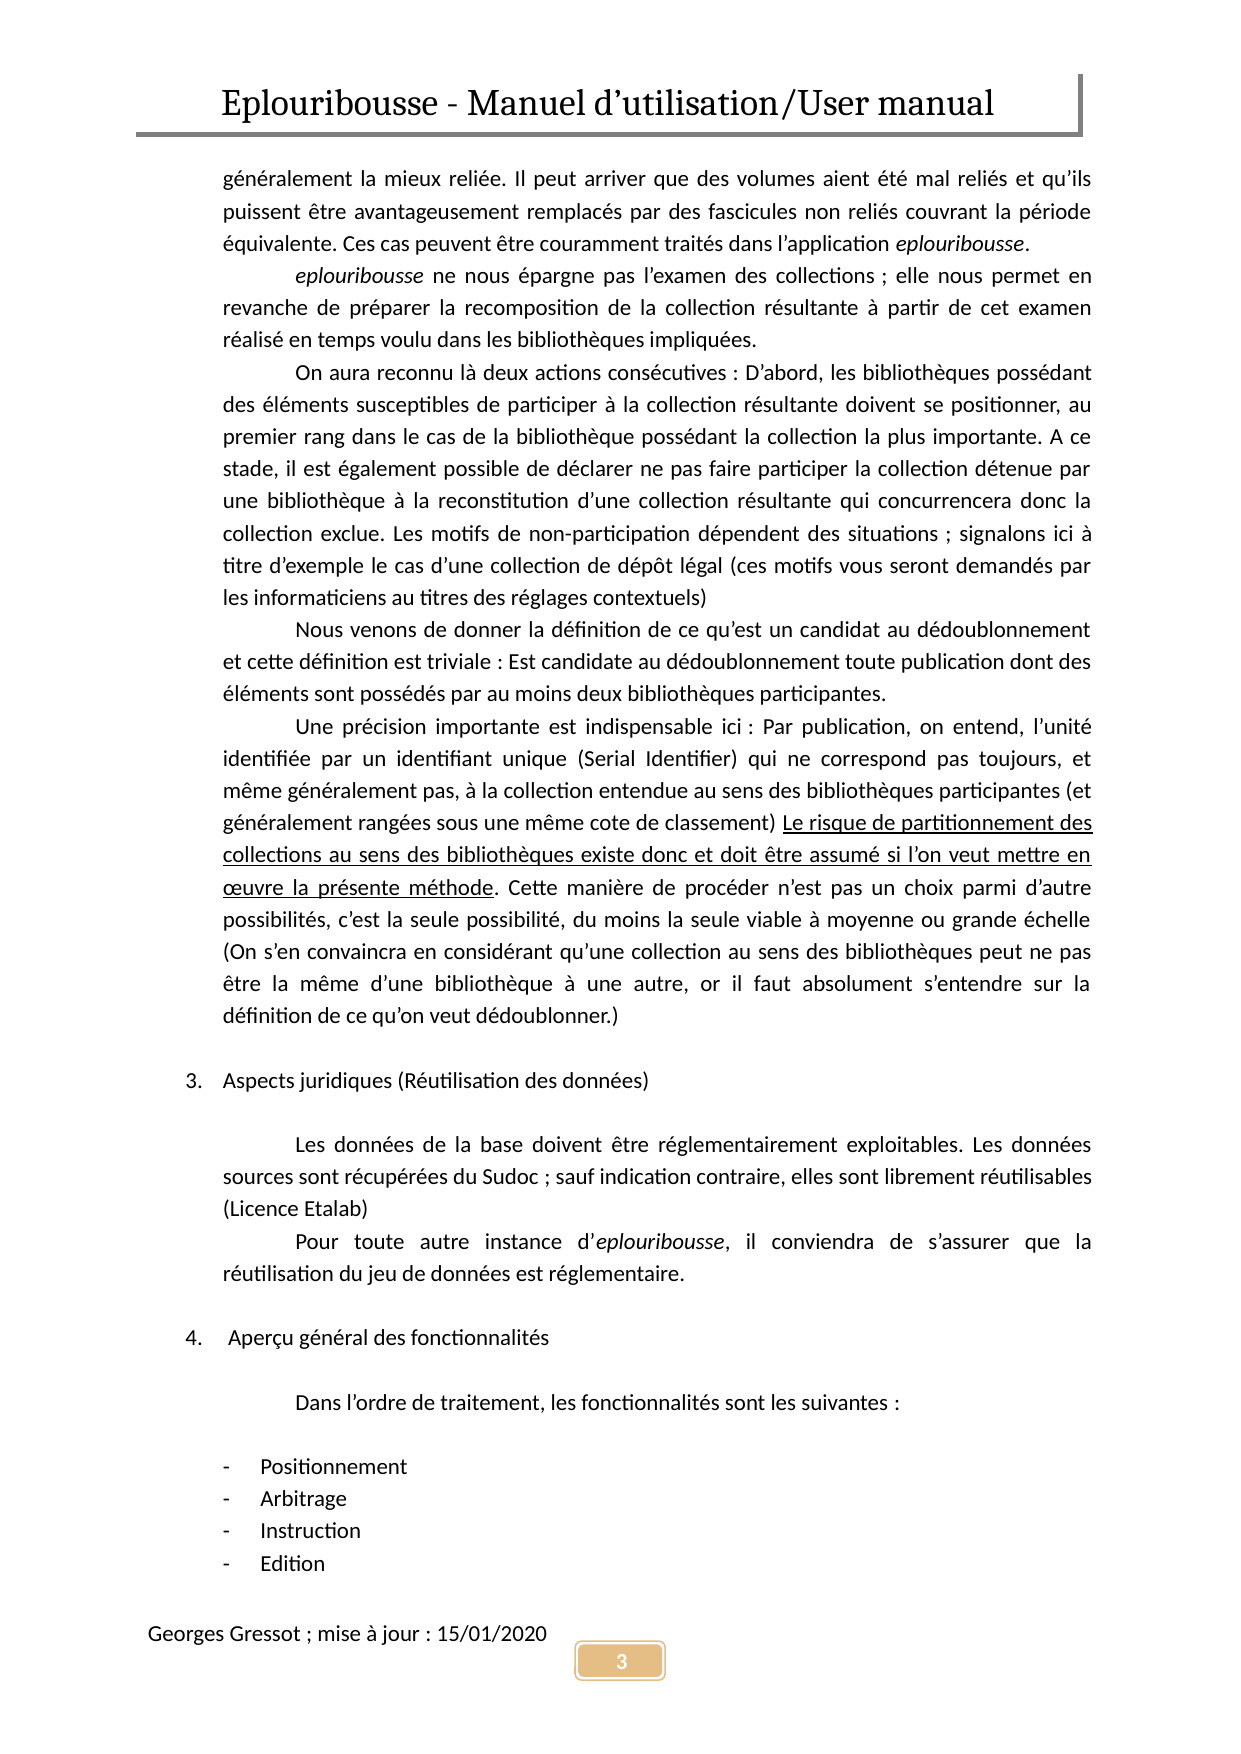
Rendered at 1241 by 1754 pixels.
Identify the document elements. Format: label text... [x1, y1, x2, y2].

list Pour toute autre instance d’eplouribousse, il conviendra de s’assurer que la réutilisation du jeu de données est réglementaire. [223, 1227, 1093, 1287]
list Nous venons de donner la définition de ce qu’est un candidat au dédoublonnement et cette définition est triviale : Est candidate au dédoublonnement toute publication dont des éléments sont possédés par au moins deux bibliothèques participantes. [223, 615, 1093, 708]
list eplouribousse ne nous épargne pas l’examen des collections ; elle nous permet en revanche de préparer la recomposition de la collection résultante à partir de cet examen réalisé en temps voulu dans les bibliothèques impliquées. [223, 261, 1093, 353]
list Positionnement [223, 1452, 1093, 1480]
list On aura reconnu là deux actions consécutives : D’abord, les bibliothèques possédant des éléments susceptibles de participer à la collection résultante doivent se positionner, au premier rang dans le cas de la bibliothèque possédant la collection la plus importante. A ce stade, il est également possible de déclarer ne pas faire participer la collection détenue par une bibliothèque à la reconstitution d’une collection résultante qui concurrencera donc la collection exclue. Les motifs de non-participation dépendent des situations ; signalons ici à titre d’exemple le cas d’une collection de dépôt légal (ces motifs vous seront demandés par les informaticiens au titres des réglages contextuels) [223, 358, 1093, 611]
list Une précision importante est indispensable ici : Par publication, on entend, l’unité identifiée par un identifiant unique (Serial Identifier) qui ne correspond pas toujours, et même généralement pas, à la collection entendue au sens des bibliothèques participantes (et généralement rangées sous une même cote de classement) Le risque de partitionnement des collections au sens des bibliothèques existe donc et doit être assumé si l’on veut mettre en œuvre la présente méthode. Cette manière de procéder n’est pas un choix parmi d’autre possibilités, c’est la seule possibilité, du moins la seule viable à moyenne ou grande échelle (On s’en convaincra en considérant qu’une collection au sens des bibliothèques peut ne pas être la même d’une bibliothèque à une autre, or il faut absolument s’entendre sur la définition de ce qu’on veut dédoublonner.) [223, 712, 1093, 1029]
list Edition [223, 1549, 1093, 1577]
list Aperçu général des fonctionnalités [185, 1323, 1093, 1351]
list Instruction [223, 1516, 1093, 1544]
list généralement la mieux reliée. Il peut arriver que des volumes aient été mal reliés et qu’ils puissent être avantageusement remplacés par des fascicules non reliés couvrant la période équivalente. Ces cas peuvent être couramment traités dans l’application eplouribousse. [223, 164, 1093, 257]
list Arbitrage [223, 1484, 1093, 1512]
list Les données de la base doivent être réglementairement exploitables. Les données sources sont récupérées du Sudoc ; sauf indication contraire, elles sont librement réutilisables (Licence Etalab) [223, 1130, 1093, 1223]
list Aspects juridiques (Réutilisation des données) [185, 1066, 1093, 1094]
list Dans l’ordre de traitement, les fonctionnalités sont les suivantes : [223, 1388, 1093, 1416]
